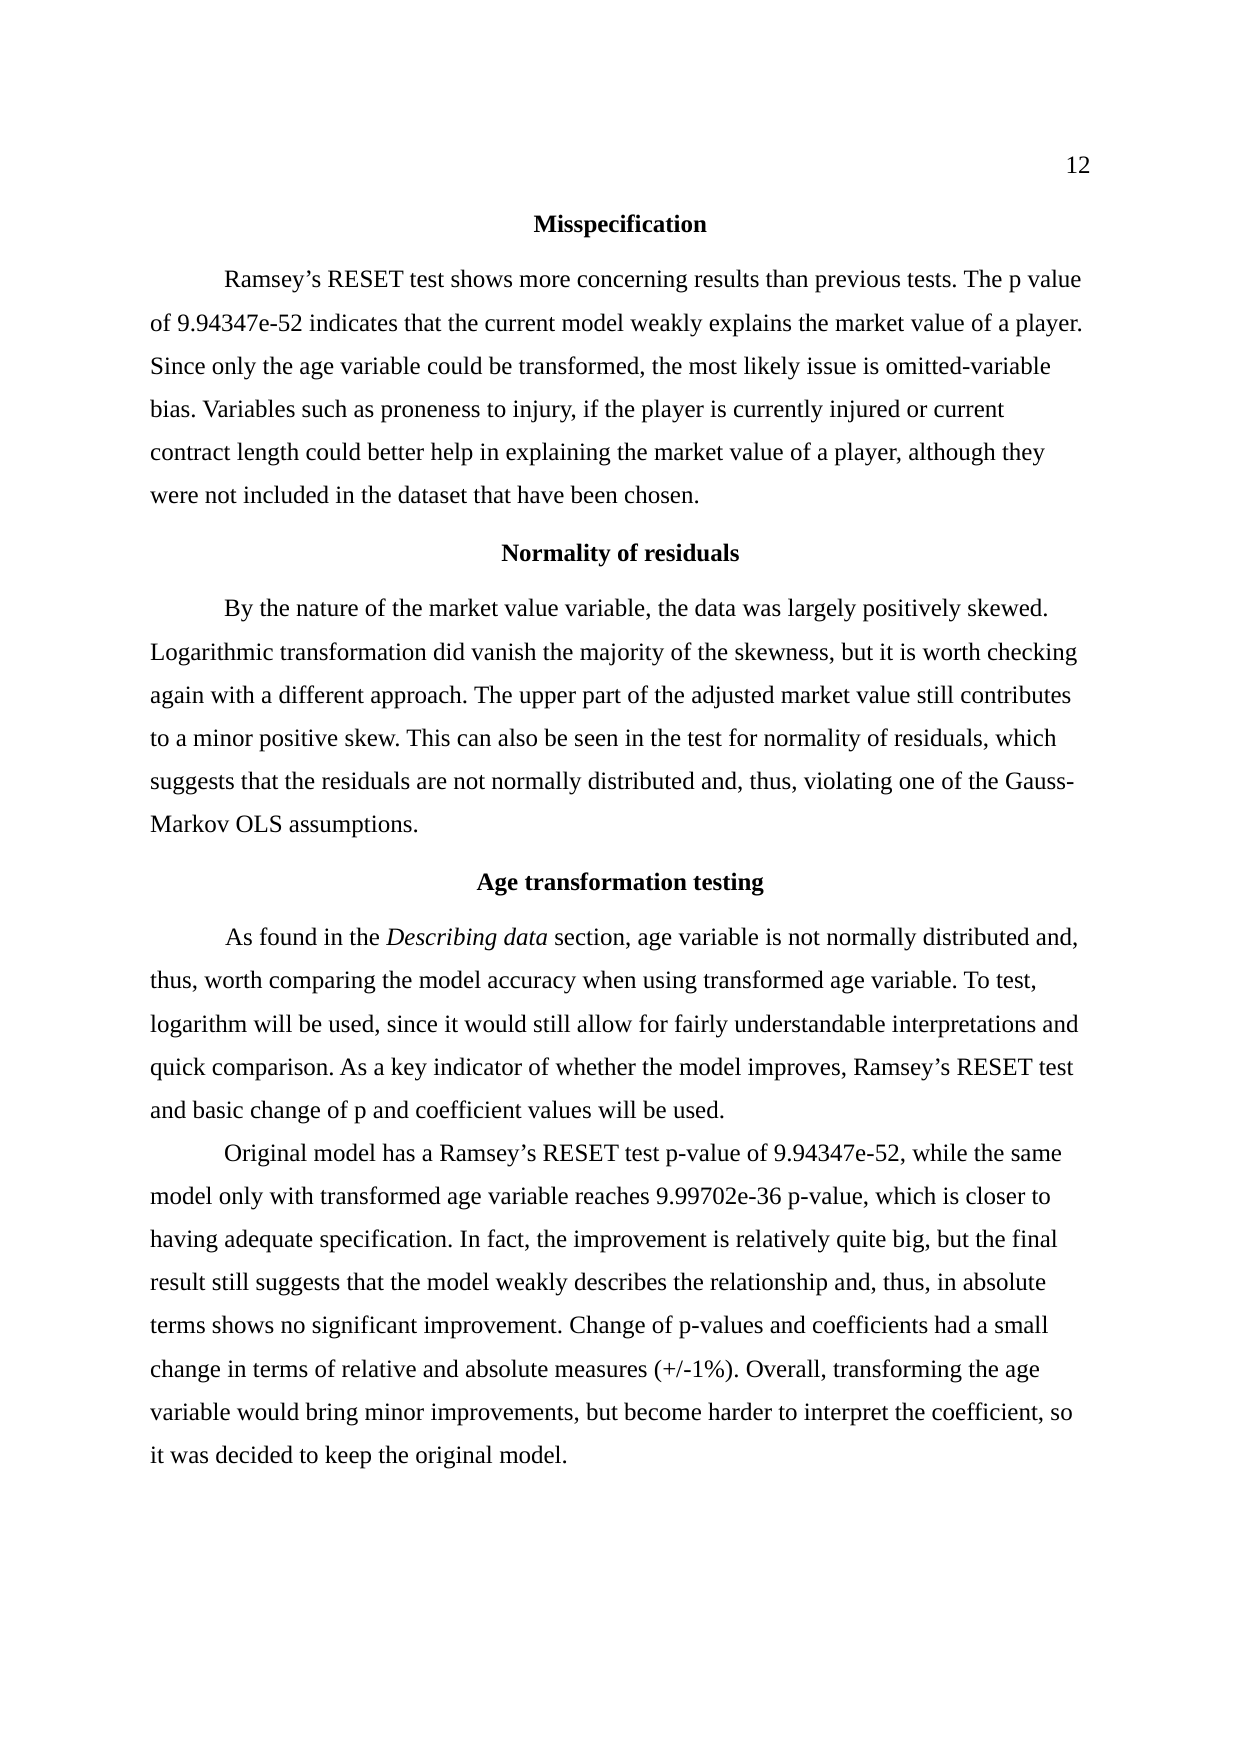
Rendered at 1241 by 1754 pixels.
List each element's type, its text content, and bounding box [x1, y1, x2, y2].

text Original model has a Ramsey’s RESET test p-value of 9.94347e-52, while the same model only with transformed age variable reaches 9.99702e-36 p-value, which is closer to having adequate specification. In fact, the improvement is relatively quite big, but the final result still suggests that the model weakly describes the relationship and, thus, in absolute terms shows no significant improvement. Change of p-values and coefficients had a small change in terms of relative and absolute measures (+/-1%). Overall, transforming the age variable would bring minor improvements, but become harder to interpret the coefficient, so it was decided to keep the original model. [150, 1138, 1090, 1469]
text As found in the Describing data section, age variable is not normally distributed and, thus, worth comparing the model accuracy when using transformed age variable. To test, logarithm will be used, since it would still allow for fairly understandable interpretations and quick comparison. As a key indicator of whether the model improves, Ramsey’s RESET test and basic change of p and coefficient values will be used. [150, 922, 1090, 1124]
subtitle Age transformation testing [150, 867, 1090, 896]
text Ramsey’s RESET test shows more concerning results than previous tests. The p value of 9.94347e-52 indicates that the current model weakly explains the market value of a player. Since only the age variable could be transformed, the most likely issue is omitted-variable bias. Variables such as proneness to injury, if the player is currently injured or current contract length could better help in explaining the market value of a player, although they were not included in the dataset that have been chosen. [150, 264, 1090, 509]
subtitle Normality of residuals [150, 538, 1090, 567]
subtitle Misspecification [150, 209, 1090, 238]
text By the nature of the market value variable, the data was largely positively skewed. Logarithmic transformation did vanish the majority of the skewness, but it is worth checking again with a different approach. The upper part of the adjusted market value still contributes to a minor positive skew. This can also be seen in the test for normality of residuals, which suggests that the residuals are not normally distributed and, thus, violating one of the Gauss-Markov OLS assumptions. [150, 593, 1090, 838]
